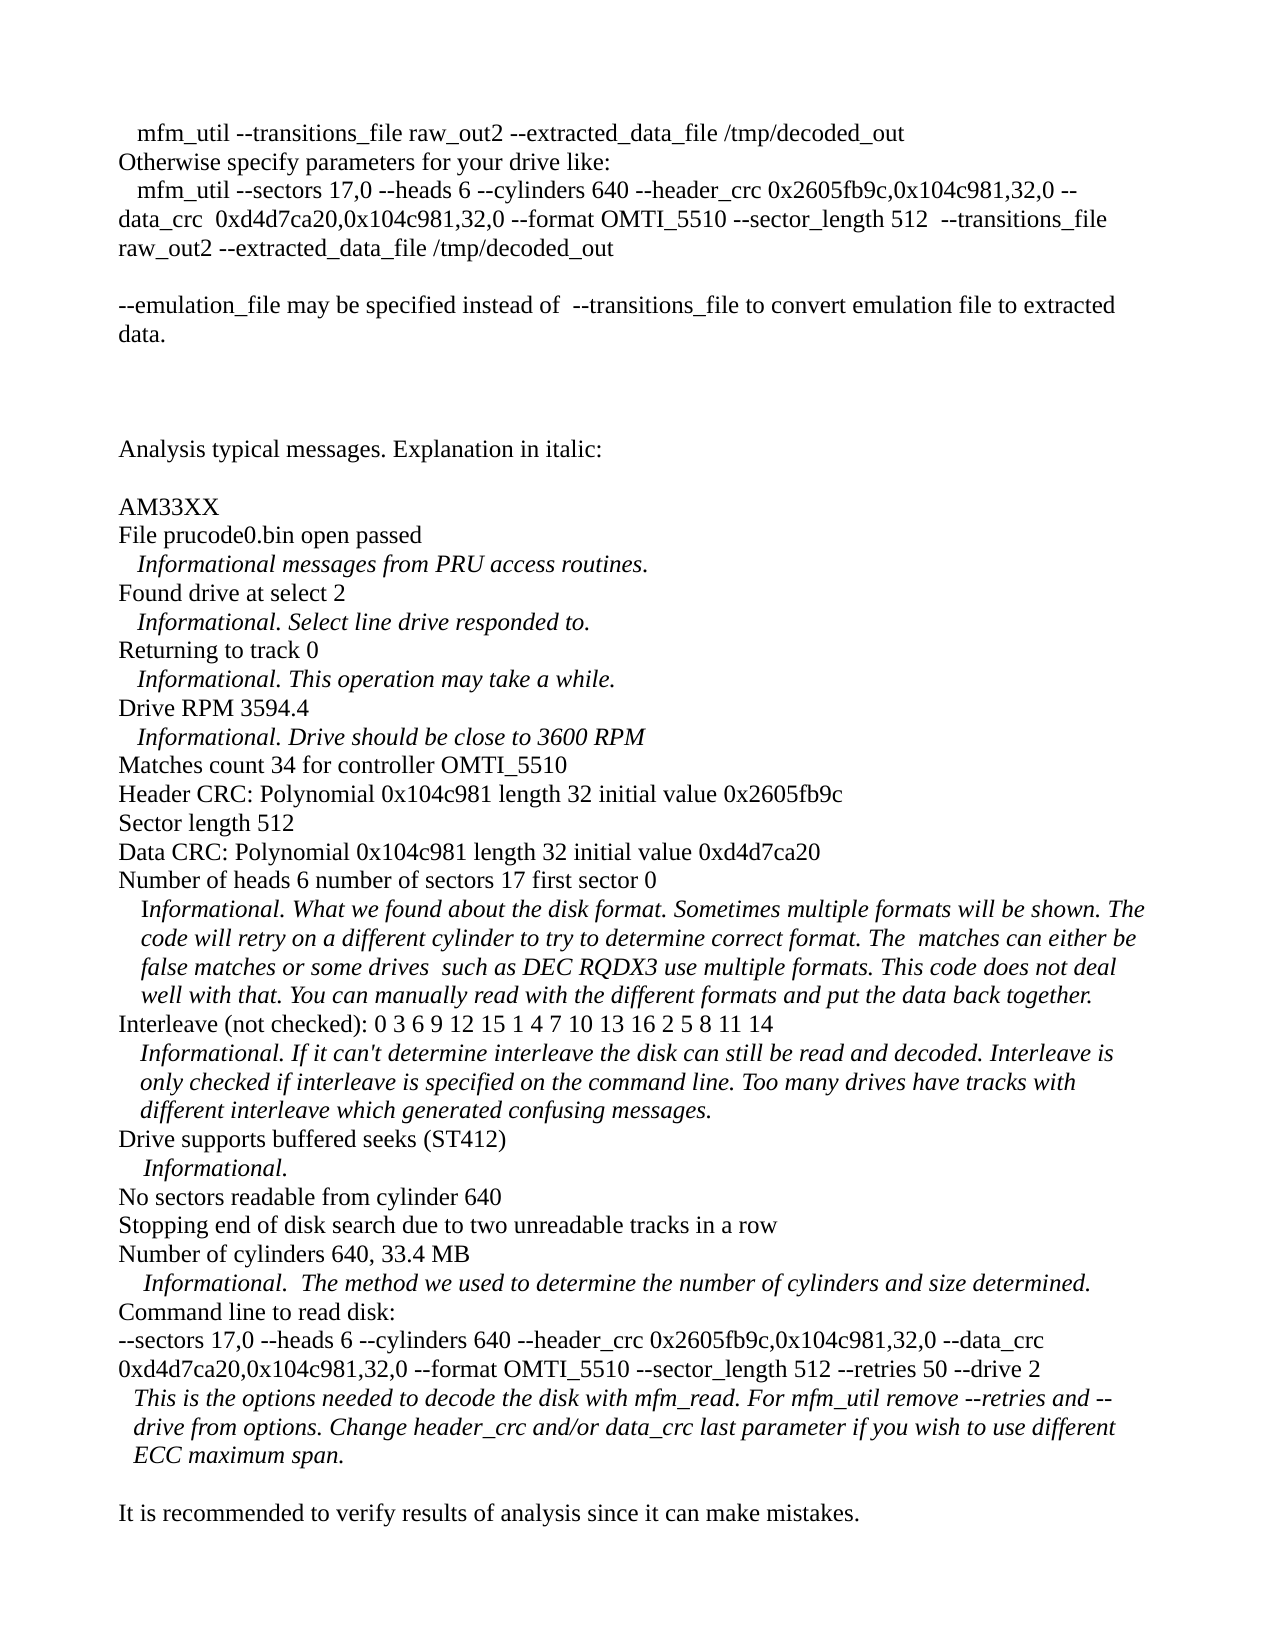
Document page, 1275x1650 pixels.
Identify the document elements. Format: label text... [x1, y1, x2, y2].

text It is recommended to verify results of analysis since it can make mistakes. [118, 1498, 1157, 1527]
text Number of heads 6 number of sectors 17 first sector 0 [118, 866, 1157, 894]
text File prucode0.bin open passed [118, 521, 1157, 549]
text Stopping end of disk search due to two unreadable tracks in a row [118, 1211, 1157, 1239]
text Data CRC: Polynomial 0x104c981 length 32 initial value 0xd4d7ca20 [118, 837, 1157, 866]
text Informational. [118, 1153, 1157, 1182]
text Header CRC: Polynomial 0x104c981 length 32 initial value 0x2605fb9c [118, 779, 1157, 808]
text Informational. Select line drive responded to. [118, 607, 1157, 636]
text Interleave (not checked): 0 3 6 9 12 15 1 4 7 10 13 16 2 5 8 11 14 [118, 1009, 1157, 1038]
text mfm_util --sectors 17,0 --heads 6 --cylinders 640 --header_crc 0x2605fb9c,0x104c981,32,0 --data_crc 0xd4d7ca20,0x104c981,32,0 --format OMTI_5510 --sector_length 512 --transitions_file raw_out2 --extracted_data_file /tmp/decoded_out [118, 176, 1157, 262]
text Matches count 34 for controller OMTI_5510 [118, 751, 1157, 779]
text --emulation_file may be specified instead of --transitions_file to convert emulation file to extracted data. [118, 291, 1157, 348]
text Returning to track 0 [118, 636, 1157, 664]
text Informational. What we found about the disk format. Sometimes multiple formats will be shown. The code will retry on a different cylinder to try to determine correct format. The matches can either be false matches or some drives such as DEC RQDX3 use multiple formats. This code does not deal well with that. You can manually read with the different formats and put the data back together. [141, 894, 1157, 1009]
text Informational. If it can't determine interleave the disk can still be read and decoded. Interleave is only checked if interleave is specified on the command line. Too many drives have tracks with different interleave which generated confusing messages. [140, 1038, 1157, 1124]
text Informational. This operation may take a while. [118, 664, 1157, 693]
text This is the options needed to decode the disk with mfm_read. For mfm_util remove --retries and --drive from options. Change header_crc and/or data_crc last parameter if you wish to use different ECC maximum span. [133, 1383, 1157, 1469]
text Found drive at select 2 [118, 578, 1157, 607]
text --sectors 17,0 --heads 6 --cylinders 640 --header_crc 0x2605fb9c,0x104c981,32,0 --data_crc 0xd4d7ca20,0x104c981,32,0 --format OMTI_5510 --sector_length 512 --retries 50 --drive 2 [118, 1326, 1157, 1383]
text Informational. The method we used to determine the number of cylinders and size determined. [118, 1268, 1157, 1297]
text AM33XX [118, 492, 1157, 521]
text Analysis typical messages. Explanation in italic: [118, 434, 1157, 463]
text Command line to read disk: [118, 1297, 1157, 1326]
text Otherwise specify parameters for your drive like: [118, 147, 1157, 176]
text Informational. Drive should be close to 3600 RPM [118, 722, 1157, 751]
text mfm_util --transitions_file raw_out2 --extracted_data_file /tmp/decoded_out [118, 118, 1157, 147]
text Number of cylinders 640, 33.4 MB [118, 1239, 1157, 1268]
text Sector length 512 [118, 808, 1157, 837]
text No sectors readable from cylinder 640 [118, 1182, 1157, 1211]
text Drive RPM 3594.4 [118, 693, 1157, 722]
text Drive supports buffered seeks (ST412) [118, 1124, 1157, 1153]
text Informational messages from PRU access routines. [118, 549, 1157, 578]
